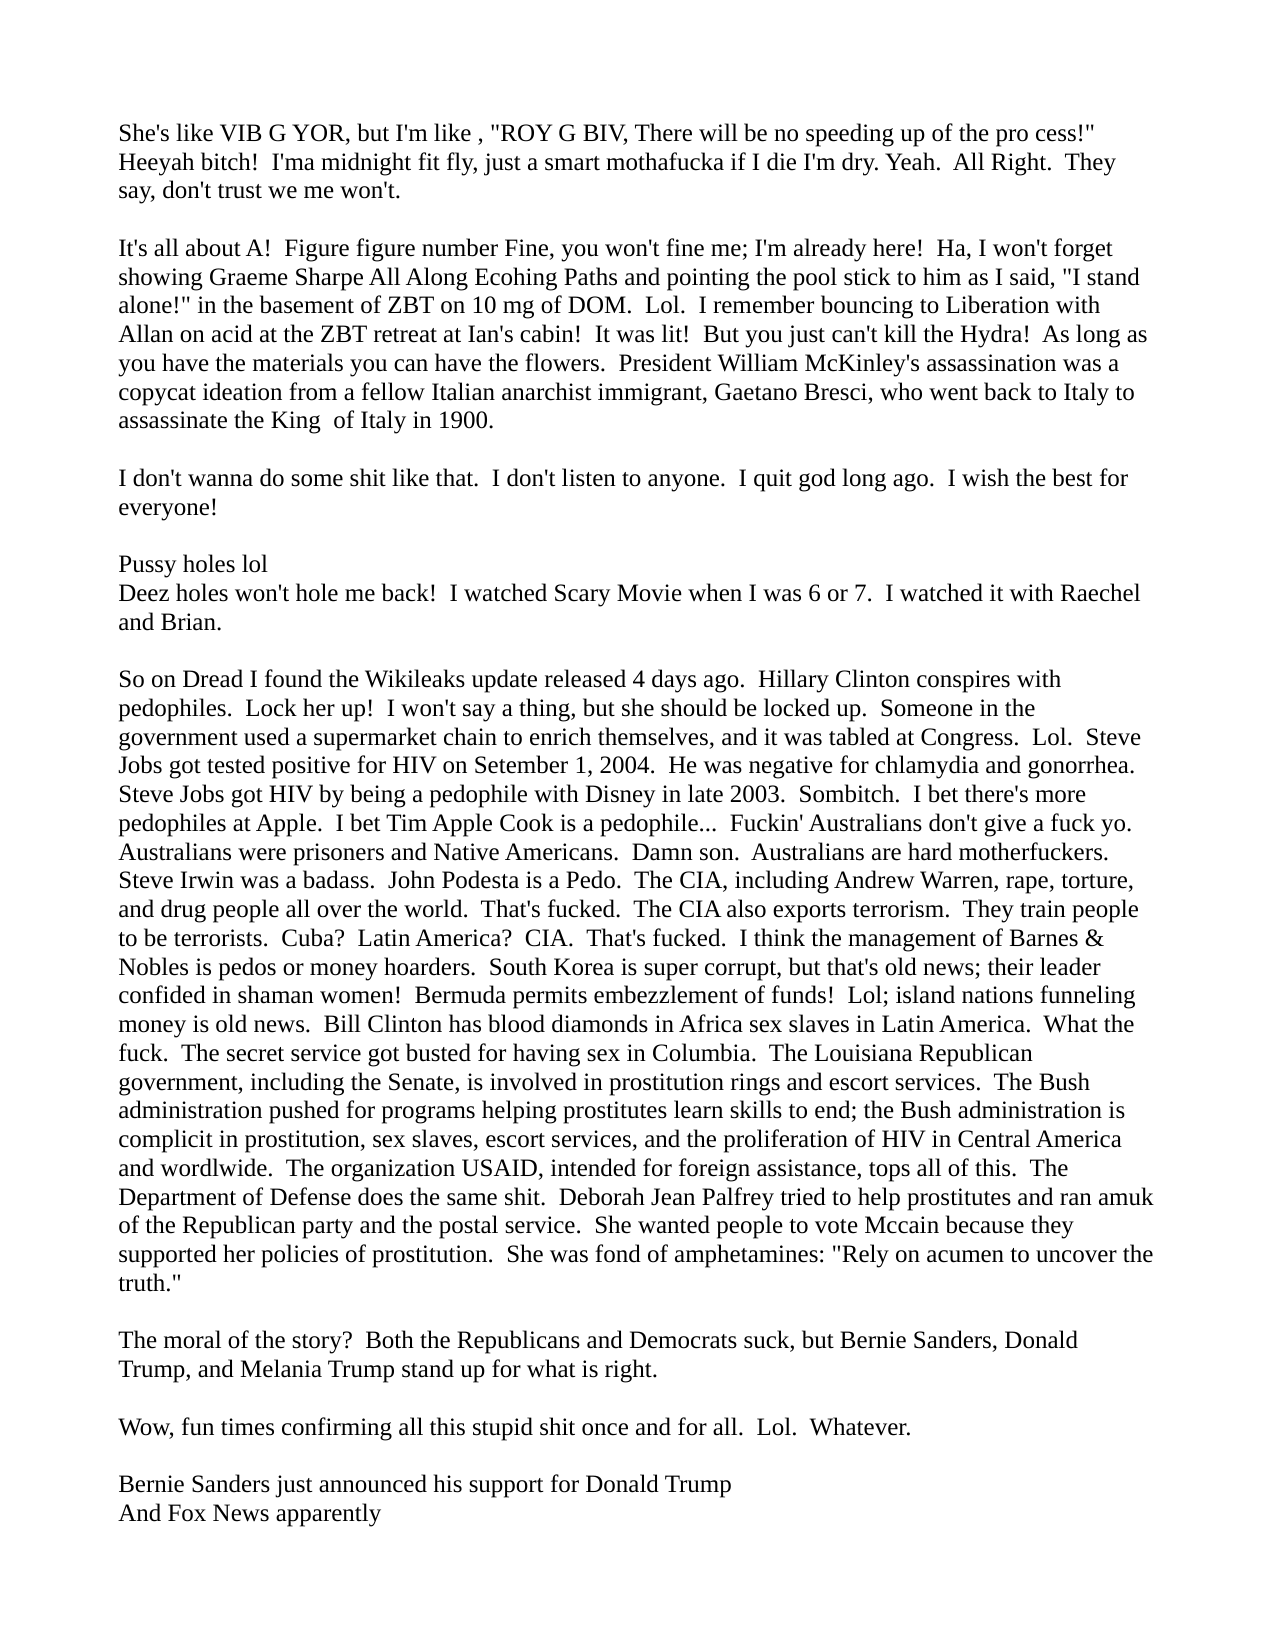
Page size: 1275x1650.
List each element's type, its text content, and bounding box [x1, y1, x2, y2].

text Deez holes won't hole me back! I watched Scary Movie when I was 6 or 7. I watched it with Raechel and Brian. [118, 578, 1157, 636]
text It's all about A! Figure figure number Fine, you won't fine me; I'm already here! Ha, I won't forget showing Graeme Sharpe All Along Ecohing Paths and pointing the pool stick to him as I said, "I stand alone!" in the basement of ZBT on 10 mg of DOM. Lol. I remember bouncing to Liberation with Allan on acid at the ZBT retreat at Ian's cabin! It was lit! But you just can't kill the Hydra! As long as you have the materials you can have the flowers. President William McKinley's assassination was a copycat ideation from a fellow Italian anarchist immigrant, Gaetano Bresci, who went back to Italy to assassinate the King of Italy in 1900. [118, 233, 1157, 434]
text And Fox News apparently [118, 1498, 1157, 1527]
text So on Dread I found the Wikileaks update released 4 days ago. Hillary Clinton conspires with pedophiles. Lock her up! I won't say a thing, but she should be locked up. Someone in the government used a supermarket chain to enrich themselves, and it was tabled at Congress. Lol. Steve Jobs got tested positive for HIV on Setember 1, 2004. He was negative for chlamydia and gonorrhea. Steve Jobs got HIV by being a pedophile with Disney in late 2003. Sombitch. I bet there's more pedophiles at Apple. I bet Tim Apple Cook is a pedophile... Fuckin' Australians don't give a fuck yo. Australians were prisoners and Native Americans. Damn son. Australians are hard motherfuckers. Steve Irwin was a badass. John Podesta is a Pedo. The CIA, including Andrew Warren, rape, torture, and drug people all over the world. That's fucked. The CIA also exports terrorism. They train people to be terrorists. Cuba? Latin America? CIA. That's fucked. I think the management of Barnes & Nobles is pedos or money hoarders. South Korea is super corrupt, but that's old news; their leader confided in shaman women! Bermuda permits embezzlement of funds! Lol; island nations funneling money is old news. Bill Clinton has blood diamonds in Africa sex slaves in Latin America. What the fuck. The secret service got busted for having sex in Columbia. The Louisiana Republican government, including the Senate, is involved in prostitution rings and escort services. The Bush administration pushed for programs helping prostitutes learn skills to end; the Bush administration is complicit in prostitution, sex slaves, escort services, and the proliferation of HIV in Central America and wordlwide. The organization USAID, intended for foreign assistance, tops all of this. The Department of Defense does the same shit. Deborah Jean Palfrey tried to help prostitutes and ran amuk of the Republican party and the postal service. She wanted people to vote Mccain because they supported her policies of prostitution. She was fond of amphetamines: "Rely on acumen to uncover the truth." [118, 664, 1157, 1297]
text Bernie Sanders just announced his support for Donald Trump [118, 1469, 1157, 1498]
text I don't wanna do some shit like that. I don't listen to anyone. I quit god long ago. I wish the best for everyone! [118, 463, 1157, 521]
text Wow, fun times confirming all this stupid shit once and for all. Lol. Whatever. [118, 1412, 1157, 1441]
text Pussy holes lol [118, 549, 1157, 578]
text The moral of the story? Both the Republicans and Democrats suck, but Bernie Sanders, Donald Trump, and Melania Trump stand up for what is right. [118, 1326, 1157, 1383]
text She's like VIB G YOR, but I'm like , "ROY G BIV, There will be no speeding up of the pro cess!" Heeyah bitch! I'ma midnight fit fly, just a smart mothafucka if I die I'm dry. Yeah. All Right. They say, don't trust we me won't. [118, 118, 1157, 204]
